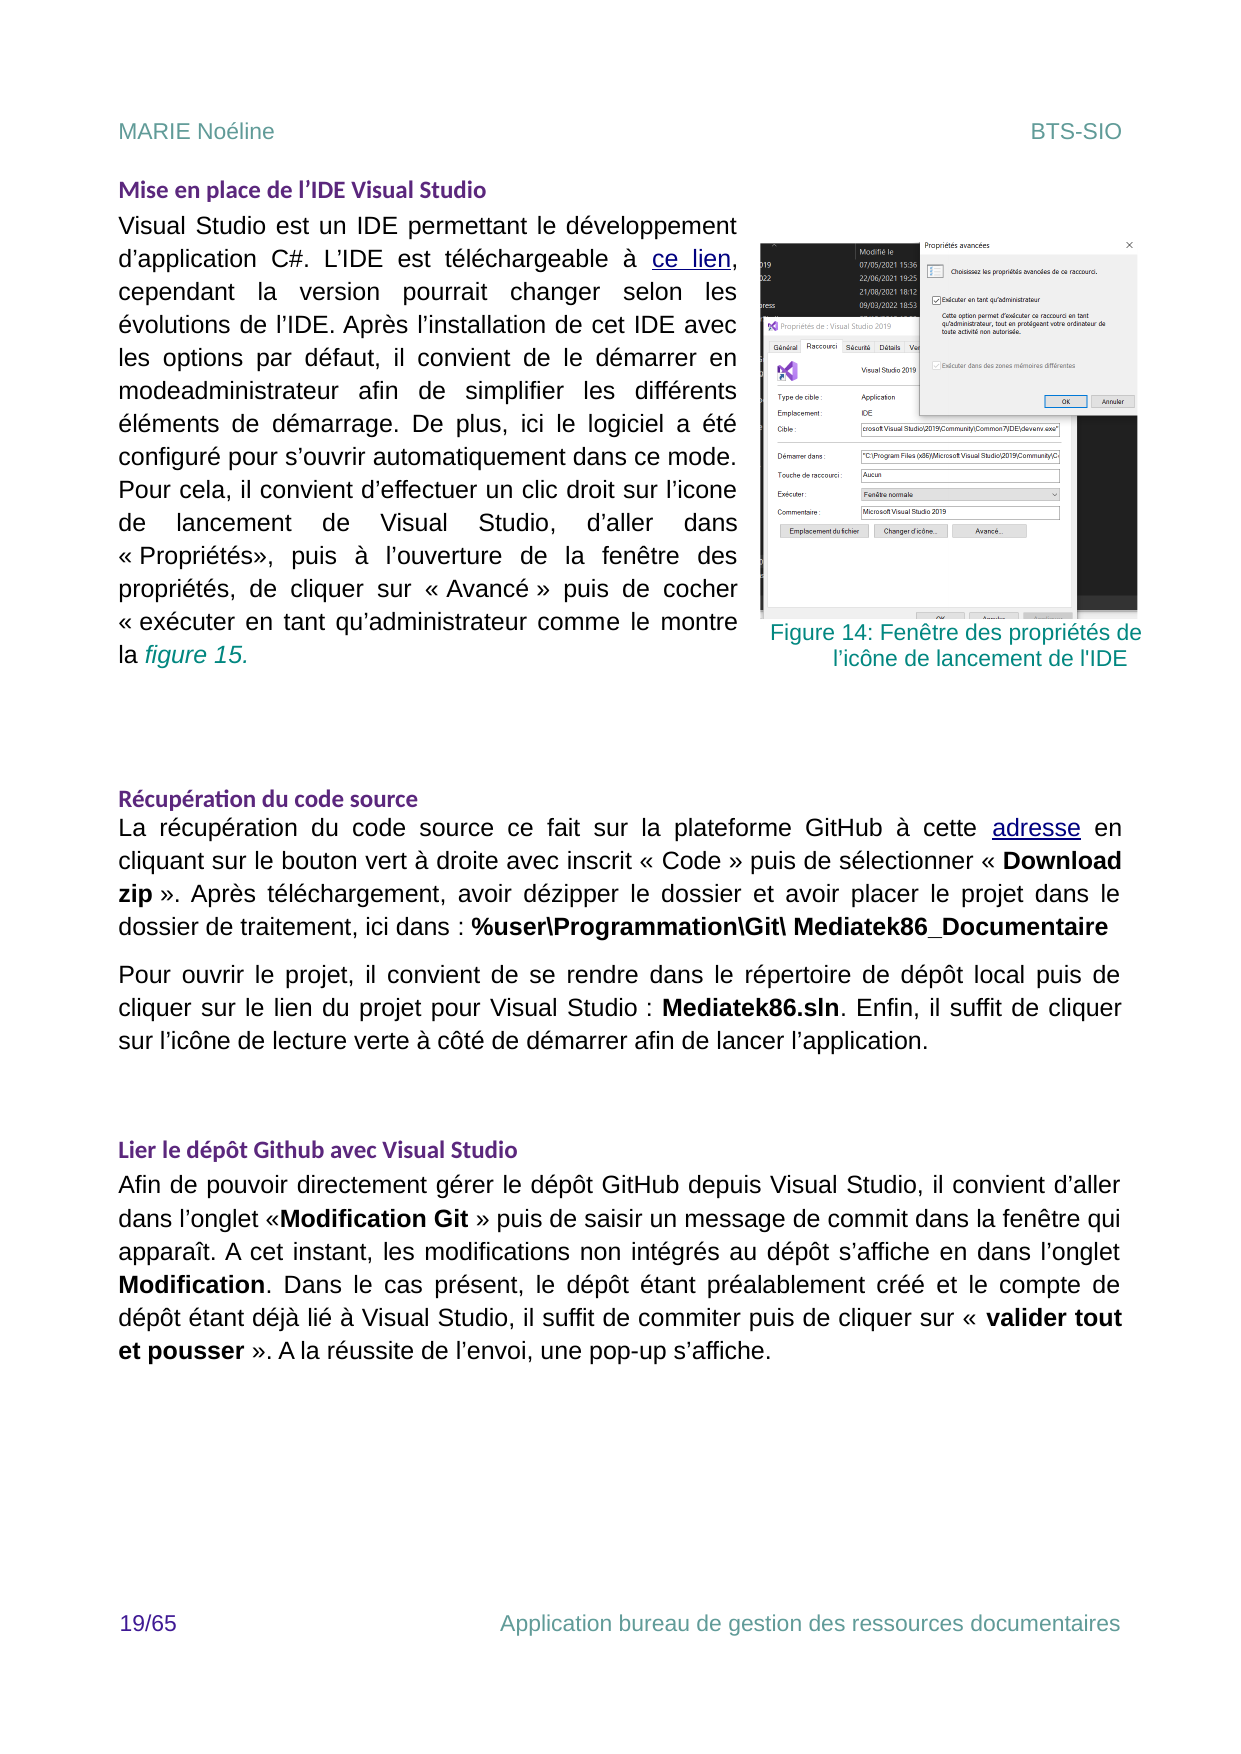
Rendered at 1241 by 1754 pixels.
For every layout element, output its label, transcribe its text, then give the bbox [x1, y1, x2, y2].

subtitle Mise en place de l’IDE Visual Studio [118, 174, 1122, 204]
text La récupération du code source ce fait sur la plateforme GitHub à cette adresse en cliquant sur le bouton vert à droite avec inscrit « Code » puis de sélectionner « Download zip ». Après téléchargement, avoir dézipper le dossier et avoir placer le projet dans le dossier de traitement, ici dans : %user\Programmation\Git\ Mediatek86_Documentaire [118, 813, 1122, 941]
subtitle Lier le dépôt Github avec Visual Studio [118, 1134, 1122, 1164]
subtitle Récupération du code source [118, 783, 1122, 813]
text Afin de pouvoir directement gérer le dépôt GitHub depuis Visual Studio, il convient d’aller dans l’onglet «Modification Git » puis de saisir un message de commit dans la fenêtre qui apparaît. A cet instant, les modifications non intégrés au dépôt s’affiche en dans l’onglet Modification. Dans le cas présent, le dépôt étant préalablement créé et le compte de dépôt étant déjà lié à Visual Studio, il suffit de commiter puis de cliquer sur « valider tout et pousser ». A la réussite de l’envoi, une pop-up s’affiche. [118, 1171, 1122, 1364]
text Pour ouvrir le projet, il convient de se rendre dans le répertoire de dépôt local puis de cliquer sur le lien du projet pour Visual Studio : Mediatek86.sln. Enfin, il suffit de cliquer sur l’icône de lecture verte à côté de démarrer afin de lancer l’application. [118, 960, 1122, 1055]
text Figure 14: Fenêtre des propriétés de l’icône de lancement de l'IDE [738, 239, 1148, 671]
text Visual Studio est un IDE permettant le développement d’application C#. L’IDE est téléchargeable à ce lien, cependant la version pourrait changer selon les évolutions de l’IDE. Après l’installation de cet IDE avec les options par défaut, il convient de le démarrer en modeadministrateur afin de simplifier les différents éléments de démarrage. De plus, ici le logiciel a été configuré pour s’ouvrir automatiquement dans ce mode. Pour cela, il convient d’effectuer un clic droit sur l’icone de lancement de Visual Studio, d’aller dans « Propriétés», puis à l’ouverture de la fenêtre des propriétés, de cliquer sur « Avancé » puis de cocher « exécuter en tant qu’administrateur comme le montre la figure 15. [118, 211, 1148, 669]
picture [760, 242, 1138, 619]
